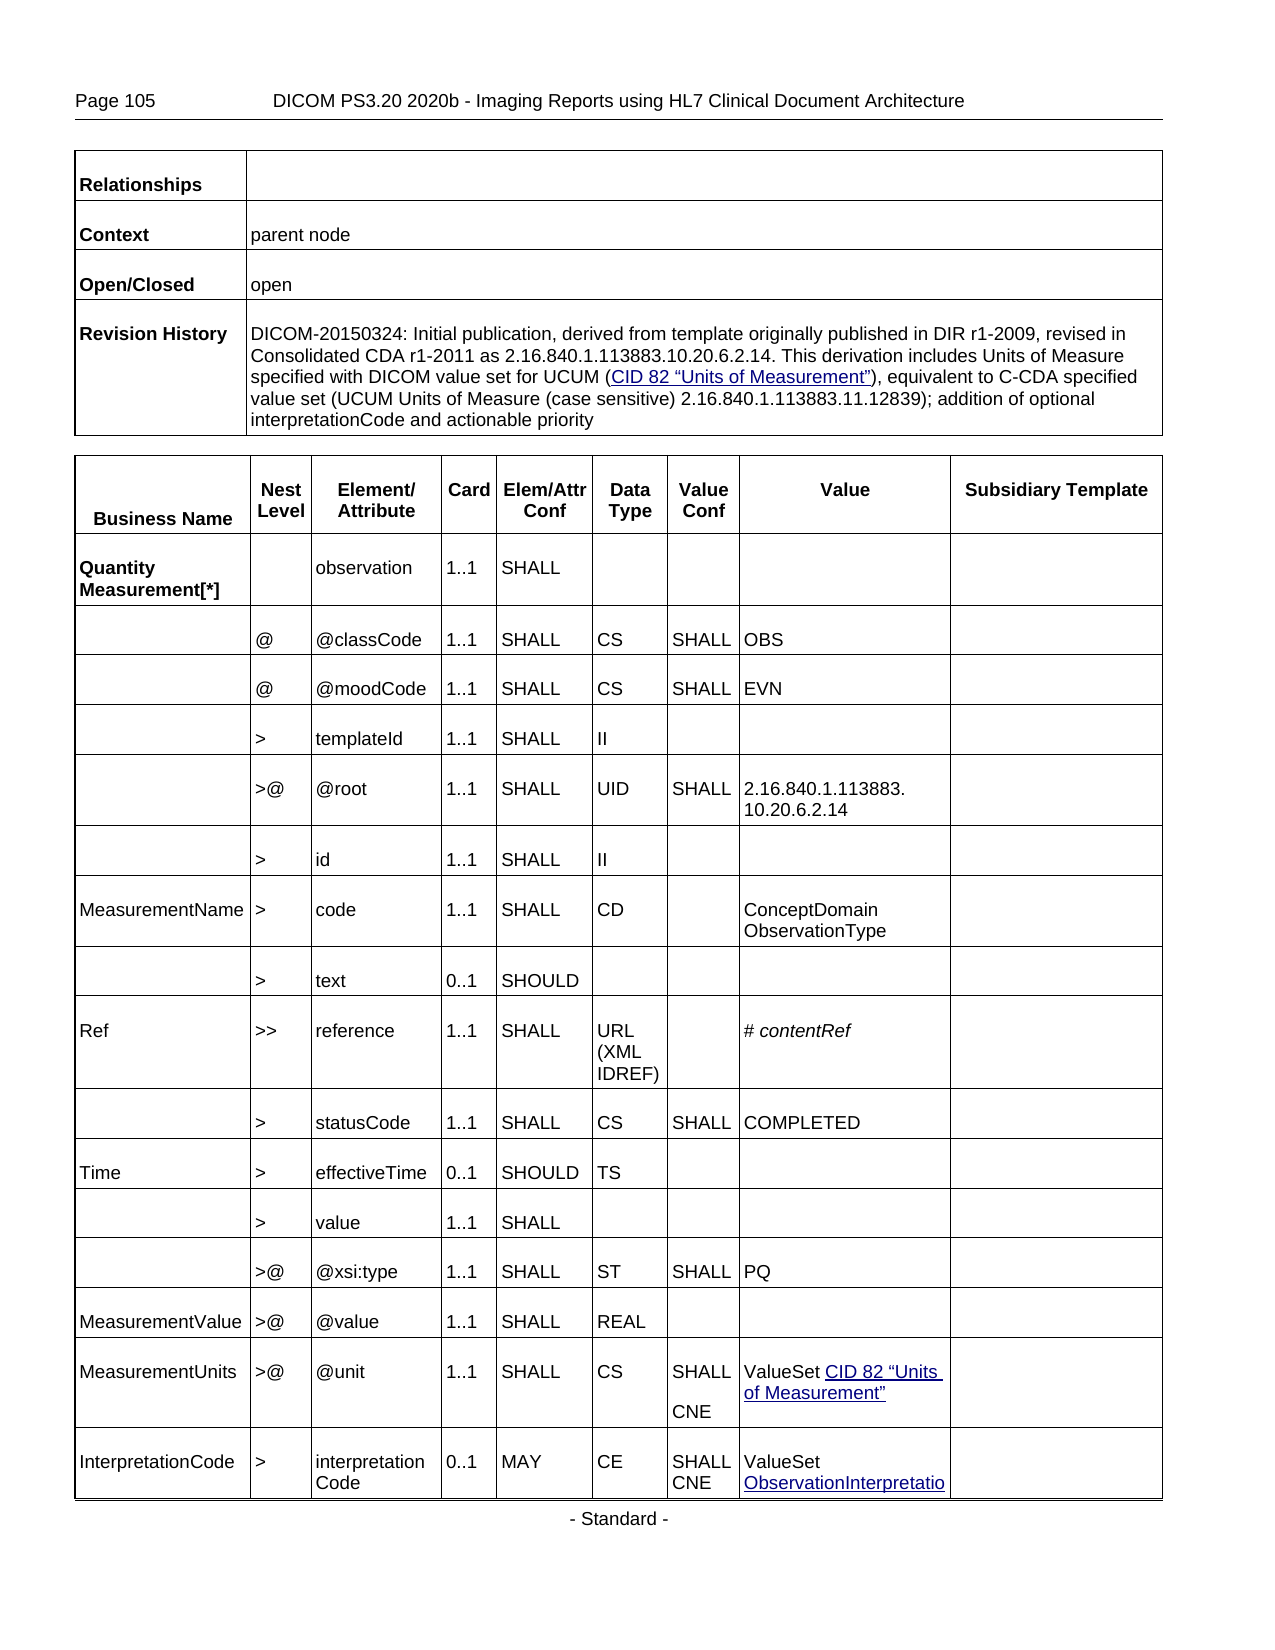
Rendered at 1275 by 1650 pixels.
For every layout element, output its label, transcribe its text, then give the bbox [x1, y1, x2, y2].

table_cell >@ [251, 1338, 311, 1427]
table_cell @moodCode [312, 655, 441, 704]
table_cell > [251, 947, 311, 995]
table_cell template​Id [312, 705, 441, 753]
table_cell [951, 755, 1162, 825]
table_cell SHALL [497, 1089, 592, 1138]
table_cell SHALL [497, 705, 592, 753]
table_cell UID [593, 755, 667, 825]
table_cell CD [593, 876, 667, 946]
table_cell >@ [251, 755, 311, 825]
table_cell [76, 1089, 250, 1138]
table_cell value [312, 1189, 441, 1237]
table_cell Measurement​Units [76, 1338, 250, 1427]
table_cell > [251, 1428, 311, 1498]
table_header Value Conf [668, 456, 739, 533]
table_cell [668, 996, 739, 1088]
table_cell SHALL CNE [668, 1428, 739, 1498]
table_cell [668, 947, 739, 995]
table_cell > [251, 1139, 311, 1188]
table_cell SHALL [668, 1089, 739, 1138]
table_cell @ [251, 655, 311, 704]
table_cell 1..1 [442, 755, 496, 825]
table_cell 1..1 [442, 1089, 496, 1138]
table_cell [76, 705, 250, 753]
table_cell effective​Time [312, 1139, 441, 1188]
table_cell II [593, 826, 667, 874]
table_cell SHALL [668, 655, 739, 704]
table_cell [76, 606, 250, 654]
table_header Element/​Attribute [312, 456, 441, 533]
table_cell Interpretation​Code [76, 1428, 250, 1498]
table_cell reference [312, 996, 441, 1088]
table_cell SHALL [497, 1238, 592, 1287]
table_cell [951, 1238, 1162, 1287]
table_cell 0..1 [442, 947, 496, 995]
table_cell 0..1 [442, 1428, 496, 1498]
table_cell URL (XML IDREF) [593, 996, 667, 1088]
table_header Value [740, 456, 950, 533]
table_cell SHOULD [497, 1139, 592, 1188]
table_cell OBS [740, 606, 950, 654]
table_cell [76, 655, 250, 704]
table_cell # content​Ref [740, 996, 950, 1088]
table_cell Quantity​Measurement[*] [76, 534, 250, 604]
table_cell EVN [740, 655, 950, 704]
table_cell SHALL [668, 606, 739, 654]
table_cell 0..1 [442, 1139, 496, 1188]
table_cell 1..1 [442, 1238, 496, 1287]
table_cell CS [593, 606, 667, 654]
table_cell [251, 534, 311, 604]
table_cell [951, 996, 1162, 1088]
table_cell > [251, 705, 311, 753]
table_cell ValueSet ObservationInterpretatio [740, 1428, 950, 1498]
table_cell Ref [76, 996, 250, 1088]
table_cell [951, 1338, 1162, 1427]
table_cell [740, 534, 950, 604]
table_cell >@ [251, 1238, 311, 1287]
table_header Subsidiary Template [951, 456, 1162, 533]
table_header Card [442, 456, 496, 533]
table_cell [951, 1288, 1162, 1337]
table_cell MAY [497, 1428, 592, 1498]
table_cell id [312, 826, 441, 874]
table_cell CS [593, 1089, 667, 1138]
table_cell @root [312, 755, 441, 825]
table_cell SHALL [497, 655, 592, 704]
table_cell [951, 1089, 1162, 1138]
table_cell [951, 1139, 1162, 1188]
table_header Elem/Attr Conf [497, 456, 592, 533]
table_cell > [251, 876, 311, 946]
table_cell 1..1 [442, 534, 496, 604]
table_cell [76, 826, 250, 874]
table_cell [76, 947, 250, 995]
table_cell [740, 1189, 950, 1237]
table_cell 1..1 [442, 705, 496, 753]
table_cell [668, 705, 739, 753]
table_cell DICOM-20150324: Initial publication, derived from template originally published in DIR r1-2009, revised in Consolidated CDA r1-2011 as 2.16.840.1.113883.10.20.6.2.14. This derivation includes Units of Measure specified with DICOM value set for UCUM (CID 82 “Units of Measurement”), equivalent to C-CDA specified value set (UCUM Units of Measure (case sensitive) 2.16.840.1.113883.11.12839); addition of optional interpretationCode and actionable priority [247, 300, 1162, 435]
table_cell SHOULD [497, 947, 592, 995]
table_header Nest Level [251, 456, 311, 533]
table_cell [76, 1238, 250, 1287]
table_cell [76, 1189, 250, 1237]
table_cell Open/Closed [76, 250, 246, 299]
table_cell Context [76, 201, 246, 249]
table_cell 1..1 [442, 1338, 496, 1427]
table_cell 1..1 [442, 876, 496, 946]
table_cell [740, 947, 950, 995]
table_cell 1..1 [442, 826, 496, 874]
table_cell [593, 1189, 667, 1237]
table_cell open [247, 250, 1162, 299]
table_cell [668, 1139, 739, 1188]
table_cell REAL [593, 1288, 667, 1337]
table_cell > [251, 1189, 311, 1237]
table_header Data Type [593, 456, 667, 533]
table_cell SHALL [497, 1338, 592, 1427]
table_cell 1..1 [442, 1288, 496, 1337]
table_cell CS [593, 1338, 667, 1427]
table_cell > [251, 1089, 311, 1138]
table_cell [668, 1189, 739, 1237]
table_cell SHALL [497, 755, 592, 825]
table_cell SHALL [668, 755, 739, 825]
table_cell 1..1 [442, 996, 496, 1088]
table_cell SHALL [497, 826, 592, 874]
table_cell Revision History [76, 300, 246, 435]
table_cell CS [593, 655, 667, 704]
table_cell Time [76, 1139, 250, 1188]
table_cell SHALL [497, 996, 592, 1088]
table_cell [951, 947, 1162, 995]
table_cell ST [593, 1238, 667, 1287]
table_cell [951, 606, 1162, 654]
table_cell Measurement​Value [76, 1288, 250, 1337]
table_cell TS [593, 1139, 667, 1188]
table_cell [951, 1428, 1162, 1498]
table_cell 1..1 [442, 1189, 496, 1237]
table_cell SHALL [497, 1288, 592, 1337]
table_cell [951, 534, 1162, 604]
table_cell CE [593, 1428, 667, 1498]
table_cell @unit [312, 1338, 441, 1427]
table_cell >> [251, 996, 311, 1088]
table_cell [740, 826, 950, 874]
table_cell code [312, 876, 441, 946]
table_cell [951, 1189, 1162, 1237]
table_cell [740, 1288, 950, 1337]
table_cell [247, 151, 1162, 200]
table_cell Relationships [76, 151, 246, 200]
table_cell [668, 534, 739, 604]
table_cell ValueSet CID 82 “Units of Measurement” [740, 1338, 950, 1427]
table_cell SHALL [497, 534, 592, 604]
table_cell [951, 876, 1162, 946]
table_cell [951, 705, 1162, 753]
table_cell 2.16.840.1.113883.​10.20.6.2.14 [740, 755, 950, 825]
table_cell [951, 826, 1162, 874]
table_cell [668, 1288, 739, 1337]
table_cell Measurement​Name [76, 876, 250, 946]
table_cell @ [251, 606, 311, 654]
table_cell COMPLETED [740, 1089, 950, 1138]
table_cell [740, 1139, 950, 1188]
table_cell observation [312, 534, 441, 604]
table_cell SHALL [497, 606, 592, 654]
table_cell [951, 655, 1162, 704]
table_cell parent node [247, 201, 1162, 249]
table_cell II [593, 705, 667, 753]
table_cell @classCode [312, 606, 441, 654]
table_cell [668, 876, 739, 946]
table_cell [668, 826, 739, 874]
table_header Business Name [76, 456, 250, 533]
table_cell > [251, 826, 311, 874]
table_cell SHALL [497, 1189, 592, 1237]
table_cell @value [312, 1288, 441, 1337]
table_cell [740, 705, 950, 753]
table_cell @xsi:type [312, 1238, 441, 1287]
table_cell SHALL [668, 1238, 739, 1287]
table_cell >@ [251, 1288, 311, 1337]
table_cell PQ [740, 1238, 950, 1287]
table_cell 1..1 [442, 655, 496, 704]
table_cell text [312, 947, 441, 995]
table_cell interpretation​Code [312, 1428, 441, 1498]
table_cell [593, 947, 667, 995]
table_cell Concept​Domain ObservationType [740, 876, 950, 946]
table_cell SHALL CNE [668, 1338, 739, 1427]
table_cell 1..1 [442, 606, 496, 654]
table_cell status​Code [312, 1089, 441, 1138]
table_cell [76, 755, 250, 825]
table_cell [593, 534, 667, 604]
table_cell SHALL [497, 876, 592, 946]
